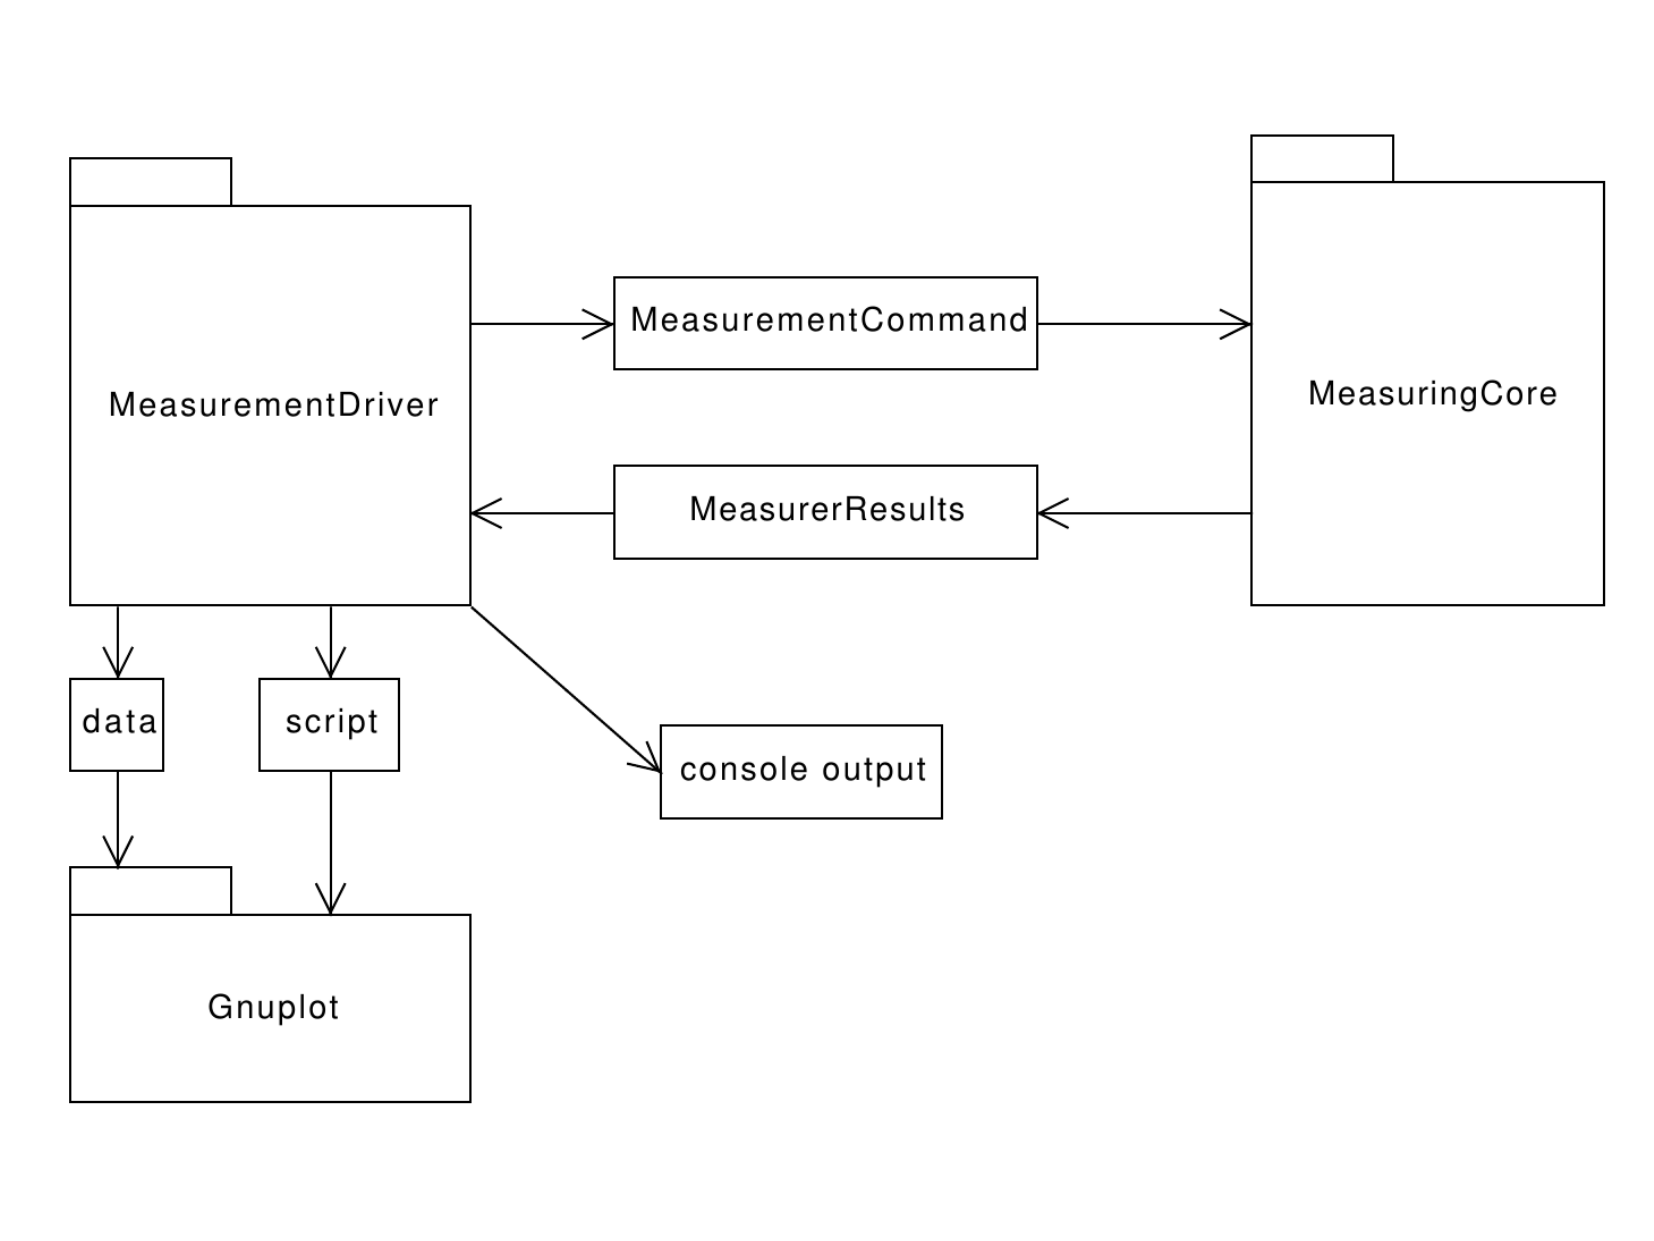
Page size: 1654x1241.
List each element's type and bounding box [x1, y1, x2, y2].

picture [0, 88, 1654, 1152]
